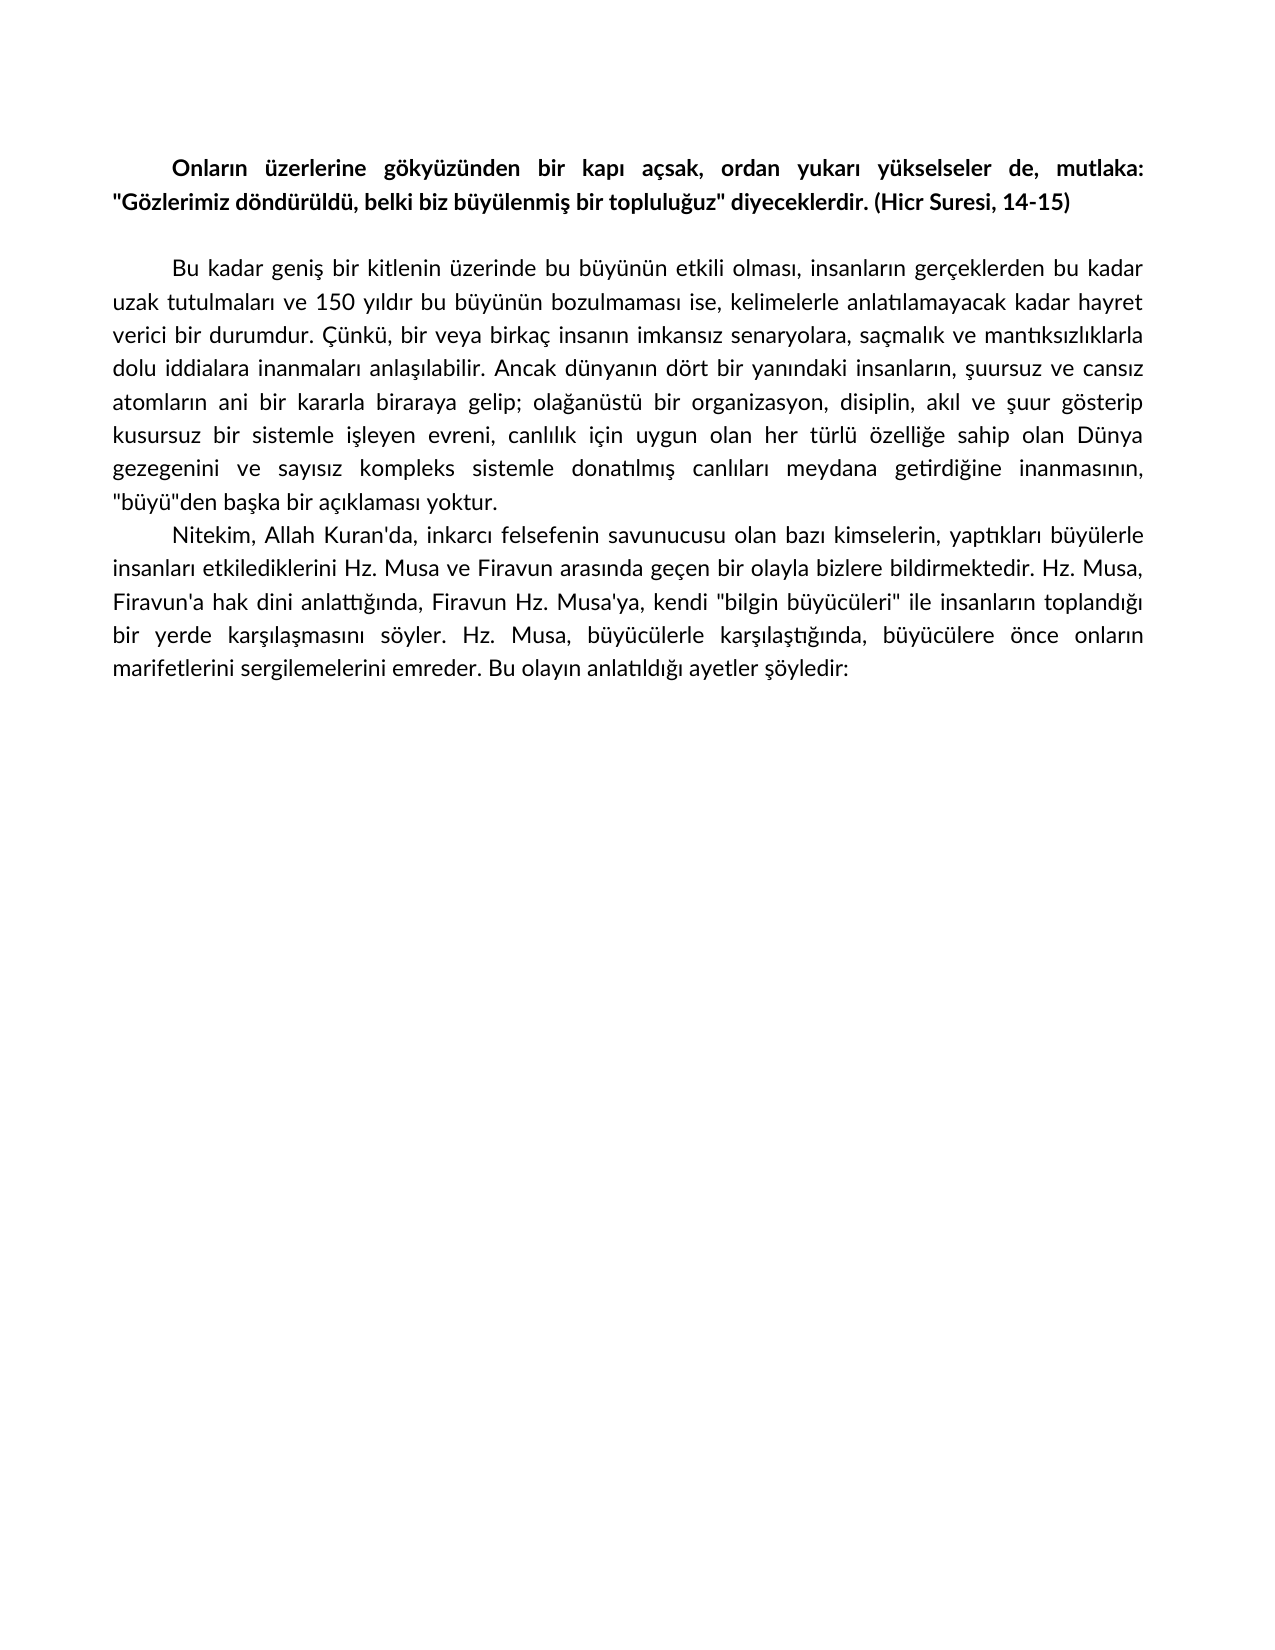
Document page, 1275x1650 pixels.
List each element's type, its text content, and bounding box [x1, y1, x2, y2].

text Bu kadar geniş bir kitlenin üzerinde bu büyünün etkili olması, insanların gerçeklerden bu kadar uzak tutulmaları ve 150 yıldır bu büyünün bozulmaması ise, kelimelerle anlatılamayacak kadar hayret verici bir durumdur. Çünkü, bir veya birkaç insanın imkansız senaryolara, saçmalık ve mantıksızlıklarla dolu iddialara inanmaları anlaşılabilir. Ancak dünyanın dört bir yanındaki insanların, şuursuz ve cansız atomların ani bir kararla biraraya gelip; olağanüstü bir organizasyon, disiplin, akıl ve şuur gösterip kusursuz bir sistemle işleyen evreni, canlılık için uygun olan her türlü özelliğe sahip olan Dünya gezegenini ve sayısız kompleks sistemle donatılmış canlıları meydana getirdiğine inanmasının, "büyü"den başka bir açıklaması yoktur. [112, 250, 1145, 517]
text Onların üzerlerine gökyüzünden bir kapı açsak, ordan yukarı yükselseler de, mutlaka: "Gözlerimiz döndürüldü, belki biz büyülenmiş bir topluluğuz" diyeceklerdir. (Hicr Suresi, 14-15) [112, 150, 1145, 217]
text Nitekim, Allah Kuran'da, inkarcı felsefenin savunucusu olan bazı kimselerin, yaptıkları büyülerle insanları etkilediklerini Hz. Musa ve Firavun arasında geçen bir olayla bizlere bildirmektedir. Hz. Musa, Firavun'a hak dini anlattığında, Firavun Hz. Musa'ya, kendi "bilgin büyücüleri" ile insanların toplandığı bir yerde karşılaşmasını söyler. Hz. Musa, büyücülerle karşılaştığında, büyücülere önce onların marifetlerini sergilemelerini emreder. Bu olayın anlatıldığı ayetler şöyledir: [112, 517, 1145, 683]
